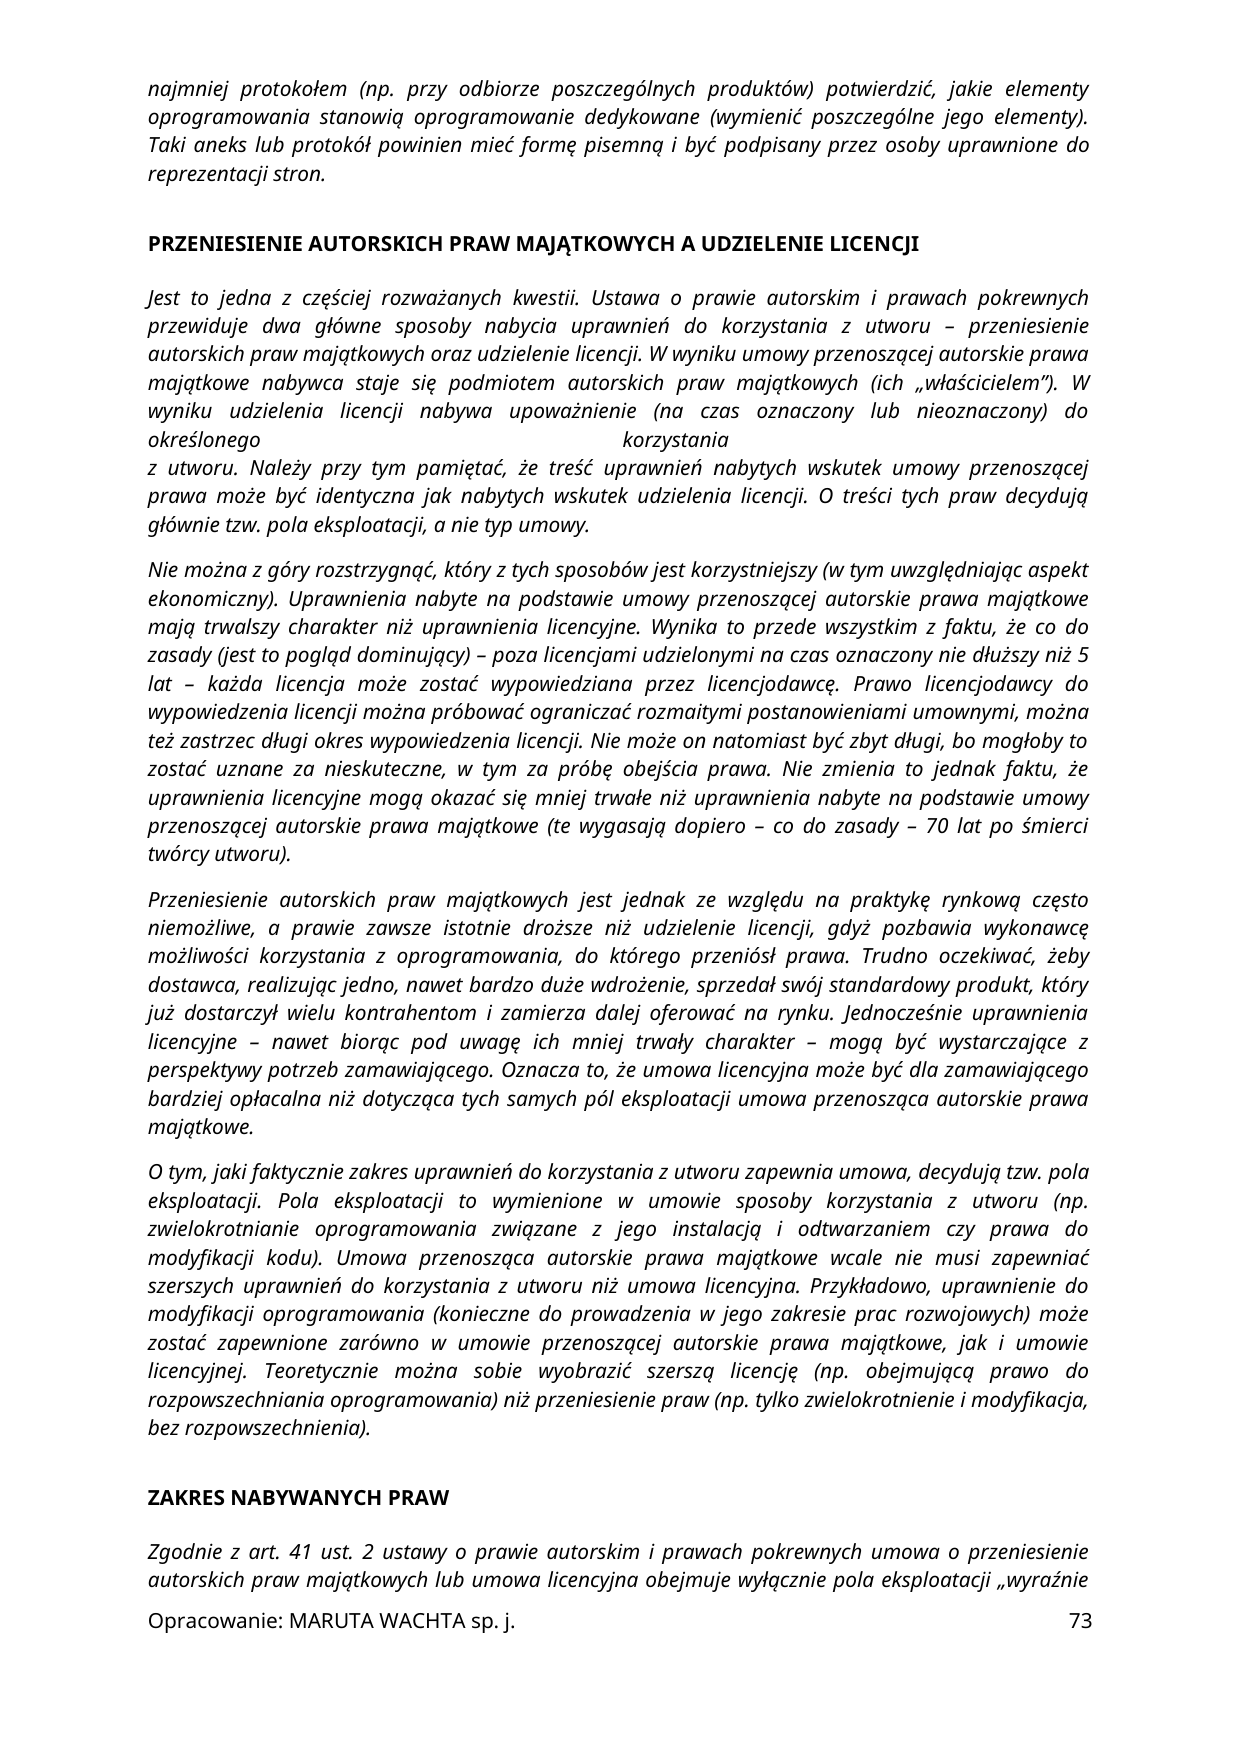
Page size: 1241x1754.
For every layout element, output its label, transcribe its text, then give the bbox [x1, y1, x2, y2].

text Przeniesienie autorskich praw majątkowych jest jednak ze względu na praktykę rynkową często niemożliwe, a prawie zawsze istotnie droższe niż udzielenie licencji, gdyż pozbawia wykonawcę możliwości korzystania z oprogramowania, do którego przeniósł prawa. Trudno oczekiwać, żeby dostawca, realizując jedno, nawet bardzo duże wdrożenie, sprzedał swój standardowy produkt, który już dostarczył wielu kontrahentom i zamierza dalej oferować na rynku. Jednocześnie uprawnienia licencyjne – nawet biorąc pod uwagę ich mniej trwały charakter – mogą być wystarczające z perspektywy potrzeb zamawiającego. Oznacza to, że umowa licencyjna może być dla zamawiającego bardziej opłacalna niż dotycząca tych samych pól eksploatacji umowa przenosząca autorskie prawa majątkowe. [148, 885, 1093, 1141]
text najmniej protokołem (np. przy odbiorze poszczególnych produktów) potwierdzić, jakie elementy oprogramowania stanowią oprogramowanie dedykowane (wymienić poszczególne jego elementy). Taki aneks lub protokół powinien mieć formę pisemną i być podpisany przez osoby uprawnione do reprezentacji stron. [148, 74, 1093, 187]
text Nie można z góry rozstrzygnąć, który z tych sposobów jest korzystniejszy (w tym uwzględniając aspekt ekonomiczny). Uprawnienia nabyte na podstawie umowy przenoszącej autorskie prawa majątkowe mają trwalszy charakter niż uprawnienia licencyjne. Wynika to przede wszystkim z faktu, że co do zasady (jest to pogląd dominujący) – poza licencjami udzielonymi na czas oznaczony nie dłuższy niż 5 lat – każda licencja może zostać wypowiedziana przez licencjodawcę. Prawo licencjodawcy do wypowiedzenia licencji można próbować ograniczać rozmaitymi postanowieniami umownymi, można też zastrzec długi okres wypowiedzenia licencji. Nie może on natomiast być zbyt długi, bo mogłoby to zostać uznane za nieskuteczne, w tym za próbę obejścia prawa. Nie zmienia to jednak faktu, że uprawnienia licencyjne mogą okazać się mniej trwałe niż uprawnienia nabyte na podstawie umowy przenoszącej autorskie prawa majątkowe (te wygasają dopiero – co do zasady – 70 lat po śmierci twórcy utworu). [148, 555, 1093, 868]
text Zgodnie z art. 41 ust. 2 ustawy o prawie autorskim i prawach pokrewnych umowa o przeniesienie autorskich praw majątkowych lub umowa licencyjna obejmuje wyłącznie pola eksploatacji „wyraźnie [148, 1537, 1093, 1594]
text O tym, jaki faktycznie zakres uprawnień do korzystania z utworu zapewnia umowa, decydują tzw. pola eksploatacji. Pola eksploatacji to wymienione w umowie sposoby korzystania z utworu (np. zwielokrotnianie oprogramowania związane z jego instalacją i odtwarzaniem czy prawa do modyfikacji kodu). Umowa przenosząca autorskie prawa majątkowe wcale nie musi zapewniać szerszych uprawnień do korzystania z utworu niż umowa licencyjna. Przykładowo, uprawnienie do modyfikacji oprogramowania (konieczne do prowadzenia w jego zakresie prac rozwojowych) może zostać zapewnione zarówno w umowie przenoszącej autorskie prawa majątkowe, jak i umowie licencyjnej. Teoretycznie można sobie wyobrazić szerszą licencję (np. obejmującą prawo do rozpowszechniania oprogramowania) niż przeniesienie praw (np. tylko zwielokrotnienie i modyfikacja, bez rozpowszechnienia). [148, 1157, 1093, 1442]
text PRZENIESIENIE AUTORSKICH PRAW MAJĄTKOWYCH A UDZIELENIE LICENCJI [148, 229, 1093, 258]
text ZAKRES NABYWANYCH PRAW [148, 1483, 1093, 1512]
text Jest to jedna z częściej rozważanych kwestii. Ustawa o prawie autorskim i prawach pokrewnych przewiduje dwa główne sposoby nabycia uprawnień do korzystania z utworu – przeniesienie autorskich praw majątkowych oraz udzielenie licencji. W wyniku umowy przenoszącej autorskie prawa majątkowe nabywca staje się podmiotem autorskich praw majątkowych (ich „właścicielem”). W wyniku udzielenia licencji nabywa upoważnienie (na czas oznaczony lub nieoznaczony) do określonego korzystania z utworu. Należy przy tym pamiętać, że treść uprawnień nabytych wskutek umowy przenoszącej prawa może być identyczna jak nabytych wskutek udzielenia licencji. O treści tych praw decydują głównie tzw. pola eksploatacji, a nie typ umowy. [148, 283, 1093, 538]
